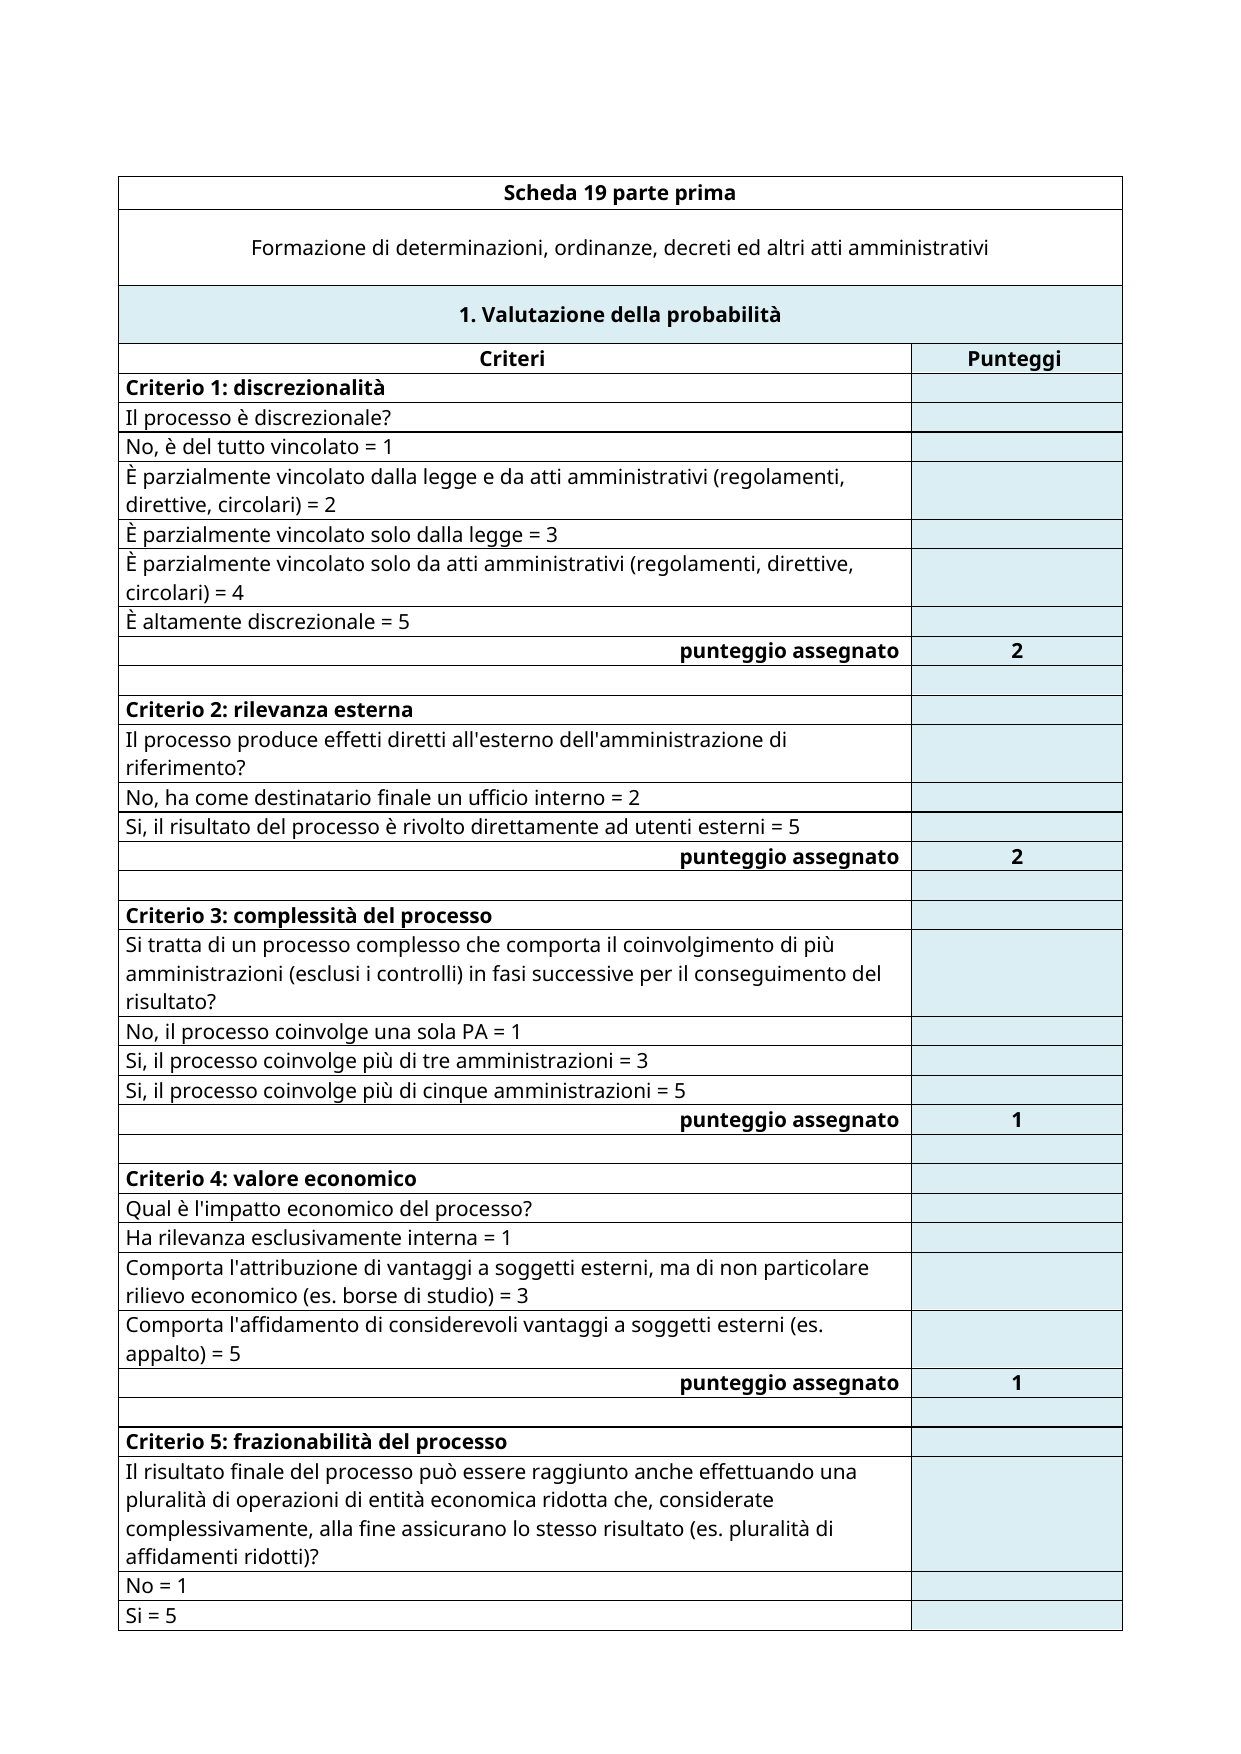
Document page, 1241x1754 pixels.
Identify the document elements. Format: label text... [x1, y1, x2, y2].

table_cell [912, 374, 1122, 402]
table_cell Criterio 3: complessità del processo [119, 901, 911, 929]
table_cell Si, il risultato del processo è rivolto direttamente ad utenti esterni = 5 [119, 813, 911, 841]
table_cell Criterio 5: frazionabilità del processo [119, 1428, 911, 1456]
table_cell [912, 930, 1122, 1016]
table_cell Il processo produce effetti diretti all'esterno dell'amministrazione di riferimento? [119, 725, 911, 782]
table_cell Si = 5 [119, 1601, 911, 1629]
table_cell [912, 725, 1122, 782]
table_cell [912, 666, 1122, 694]
table_cell Formazione di determinazioni, ordinanze, decreti ed altri atti amministrativi [119, 210, 1122, 285]
table_cell Criteri [119, 344, 911, 372]
table_cell Si, il processo coinvolge più di cinque amministrazioni = 5 [119, 1076, 911, 1104]
table_cell [912, 1135, 1122, 1163]
table_cell [912, 1017, 1122, 1045]
table_cell Il risultato finale del processo può essere raggiunto anche effettuando una pluralità di operazioni di entità economica ridotta che, considerate complessivamente, alla fine assicurano lo stesso risultato (es. pluralità di affidamenti ridotti)? [119, 1457, 911, 1571]
table_cell [912, 520, 1122, 548]
table_cell [912, 433, 1122, 461]
table_cell No, ha come destinatario finale un ufficio interno = 2 [119, 783, 911, 811]
table_cell [912, 1457, 1122, 1571]
table_cell punteggio assegnato [119, 1369, 911, 1397]
table_cell È altamente discrezionale = 5 [119, 607, 911, 636]
table_cell Comporta l'attribuzione di vantaggi a soggetti esterni, ma di non particolare rilievo economico (es. borse di studio) = 3 [119, 1253, 911, 1309]
table_cell [912, 462, 1122, 519]
table_cell No, è del tutto vincolato = 1 [119, 433, 911, 461]
table_cell 1 [912, 1369, 1122, 1397]
table_header Scheda 19 parte prima [119, 177, 1122, 208]
table_cell Criterio 1: discrezionalità [119, 374, 911, 402]
table_cell [912, 783, 1122, 811]
table_cell [912, 1194, 1122, 1222]
table_cell [912, 403, 1122, 431]
table_cell [912, 1428, 1122, 1456]
table_cell [912, 813, 1122, 841]
table_cell punteggio assegnato [119, 637, 911, 665]
table_cell [912, 1046, 1122, 1075]
table_cell Ha rilevanza esclusivamente interna = 1 [119, 1223, 911, 1252]
table_cell [119, 871, 911, 900]
table_cell Criterio 4: valore economico [119, 1164, 911, 1193]
table_cell [119, 666, 911, 694]
table_cell Criterio 2: rilevanza esterna [119, 696, 911, 724]
table_cell [912, 1223, 1122, 1252]
table_cell [912, 607, 1122, 636]
table_cell [912, 1164, 1122, 1193]
table_cell È parzialmente vincolato solo da atti amministrativi (regolamenti, direttive, circolari) = 4 [119, 549, 911, 606]
table_cell [912, 1311, 1122, 1367]
table_cell [912, 1253, 1122, 1309]
table_cell Comporta l'affidamento di considerevoli vantaggi a soggetti esterni (es. appalto) = 5 [119, 1311, 911, 1367]
table_cell [912, 1076, 1122, 1104]
table_cell punteggio assegnato [119, 1105, 911, 1134]
table_cell [119, 1398, 911, 1426]
table_cell [912, 549, 1122, 606]
table_cell [912, 1572, 1122, 1600]
table_cell punteggio assegnato [119, 842, 911, 870]
table_cell [912, 871, 1122, 900]
table_cell È parzialmente vincolato dalla legge e da atti amministrativi (regolamenti, direttive, circolari) = 2 [119, 462, 911, 519]
table_cell [912, 696, 1122, 724]
table_cell 2 [912, 842, 1122, 870]
table_cell Si tratta di un processo complesso che comporta il coinvolgimento di più amministrazioni (esclusi i controlli) in fasi successive per il conseguimento del risultato? [119, 930, 911, 1016]
table_cell Il processo è discrezionale? [119, 403, 911, 431]
table_cell No, il processo coinvolge una sola PA = 1 [119, 1017, 911, 1045]
table_cell [912, 1398, 1122, 1426]
table_cell È parzialmente vincolato solo dalla legge = 3 [119, 520, 911, 548]
table_cell [912, 901, 1122, 929]
table_cell 1 [912, 1105, 1122, 1134]
table_cell 1. Valutazione della probabilità [119, 286, 1122, 343]
table_cell [912, 1601, 1122, 1629]
table_cell [119, 1135, 911, 1163]
table_cell No = 1 [119, 1572, 911, 1600]
table_cell Si, il processo coinvolge più di tre amministrazioni = 3 [119, 1046, 911, 1075]
table_cell Qual è l'impatto economico del processo? [119, 1194, 911, 1222]
table_cell Punteggi [912, 344, 1122, 372]
table_cell 2 [912, 637, 1122, 665]
